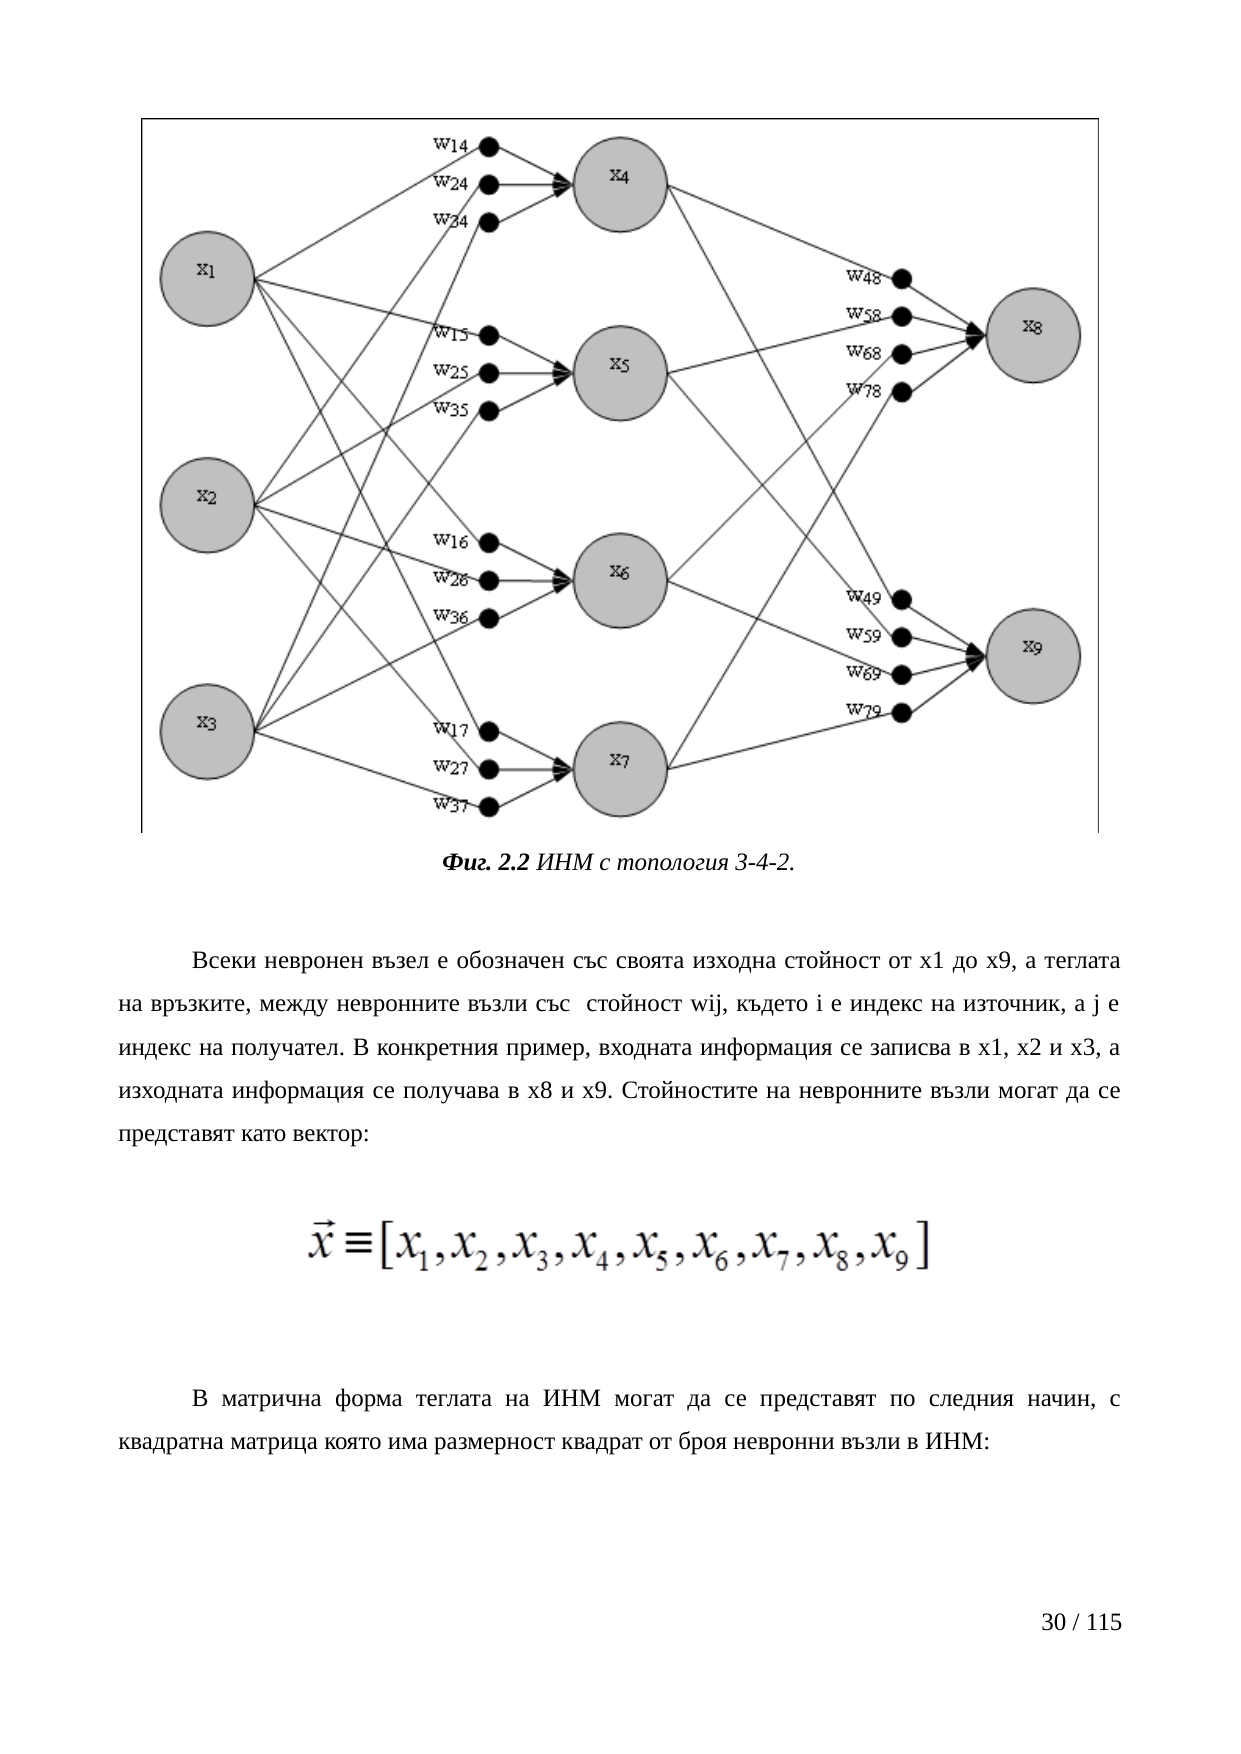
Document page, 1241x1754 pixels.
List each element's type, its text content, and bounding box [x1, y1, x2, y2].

text Всеки невронен възел е обозначен със своята изходна стойност от x1 до x9, а теглата на връзките, между невронните възли със стойност wij, където i е индекс на източник, а j е индекс на получател. В конкретния пример, входната информация се записва в x1, x2 и x3, а изходната информация се получава в x8 и x9. Стойностите на невронните възли могат да се представят като вектор: [118, 945, 1122, 1147]
text В матрична форма теглата на ИНМ могат да се представят по следния начин, с квадратна матрица която има размерност квадрат от броя невронни възли в ИНМ: [118, 1383, 1122, 1455]
text Фиг. 2.2 ИНМ с топология 3-4-2. [118, 118, 1122, 875]
